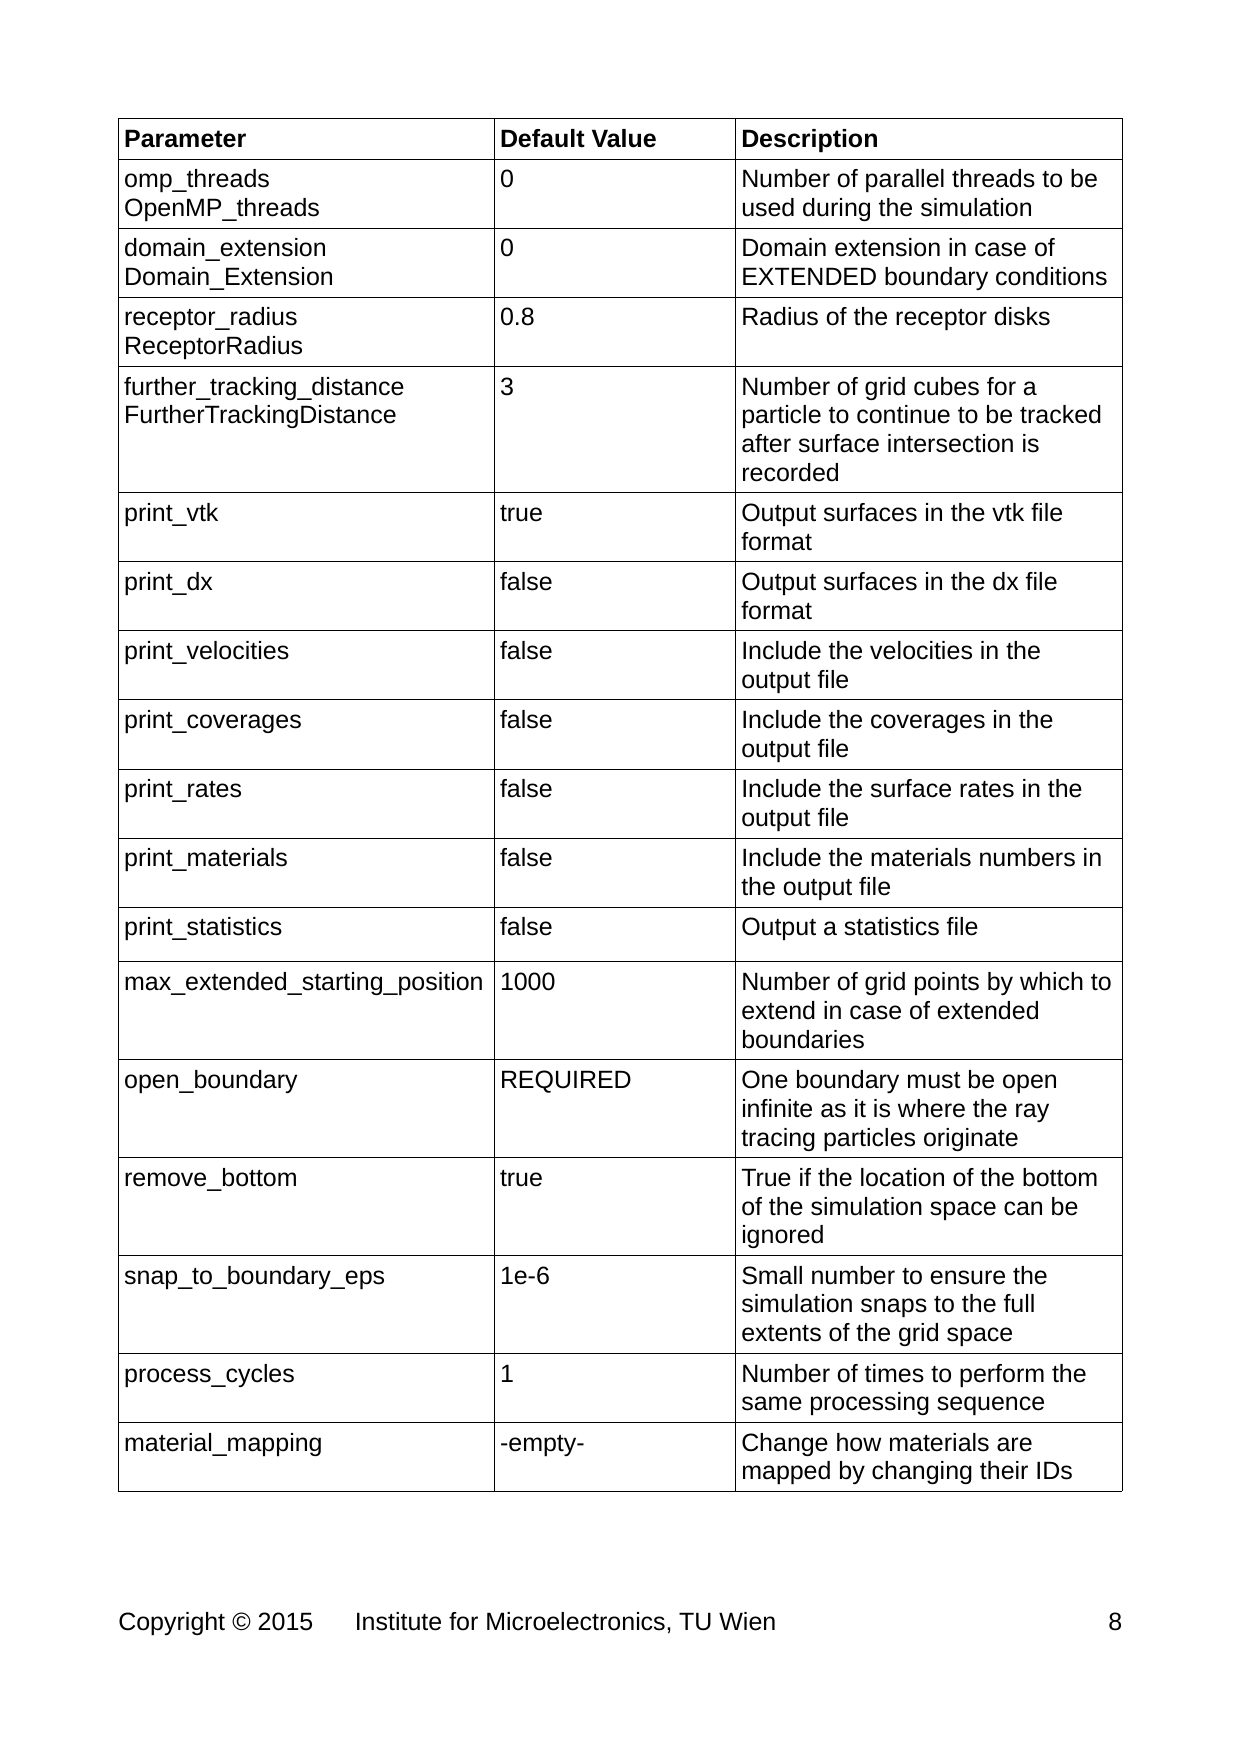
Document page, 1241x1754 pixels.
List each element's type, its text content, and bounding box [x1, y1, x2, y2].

table_header Description [736, 119, 1122, 158]
table_cell false [495, 700, 735, 768]
table_cell receptor_radius ReceptorRadius [119, 298, 494, 366]
table_cell print_velocities [119, 631, 494, 699]
table_cell True if the location of the bottom of the simulation space can be ignored [736, 1158, 1122, 1255]
table_cell 0 [495, 229, 735, 297]
table_cell Include the surface rates in the output file [736, 770, 1122, 837]
table_header Default Value [495, 119, 735, 158]
table_cell remove_bottom [119, 1158, 494, 1255]
table_cell domain_extension Domain_Extension [119, 229, 494, 297]
table_cell Number of parallel threads to be used during the simulation [736, 160, 1122, 227]
table_cell print_dx [119, 562, 494, 630]
table_cell 0 [495, 160, 735, 227]
table_cell print_materials [119, 839, 494, 907]
table_cell false [495, 562, 735, 630]
table_cell Output surfaces in the dx file format [736, 562, 1122, 630]
table_cell further_tracking_distance FurtherTrackingDistance [119, 367, 494, 492]
table_cell 1e-6 [495, 1256, 735, 1353]
table_cell print_coverages [119, 700, 494, 768]
table_cell print_statistics [119, 908, 494, 961]
table_cell process_cycles [119, 1354, 494, 1422]
table_cell 1 [495, 1354, 735, 1422]
table_cell Output surfaces in the vtk file format [736, 493, 1122, 561]
table_cell 3 [495, 367, 735, 492]
table_cell -empty- [495, 1423, 735, 1491]
table_cell max_extended_starting_position [119, 962, 494, 1059]
table_cell Number of grid points by which to extend in case of extended boundaries [736, 962, 1122, 1059]
table_cell open_boundary [119, 1060, 494, 1157]
table_cell 0.8 [495, 298, 735, 366]
table_cell REQUIRED [495, 1060, 735, 1157]
table_cell Domain extension in case of EXTENDED boundary conditions [736, 229, 1122, 297]
table_header Parameter [119, 119, 494, 158]
table_cell Radius of the receptor disks [736, 298, 1122, 366]
table_cell false [495, 631, 735, 699]
table_cell true [495, 493, 735, 561]
table_cell false [495, 839, 735, 907]
table_cell 1000 [495, 962, 735, 1059]
table_cell One boundary must be open infinite as it is where the ray tracing particles originate [736, 1060, 1122, 1157]
table_cell Include the materials numbers in the output file [736, 839, 1122, 907]
table_cell material_mapping [119, 1423, 494, 1491]
table_cell Number of times to perform the same processing sequence [736, 1354, 1122, 1422]
table_cell print_vtk [119, 493, 494, 561]
table_cell false [495, 908, 735, 961]
table_cell Include the coverages in the output file [736, 700, 1122, 768]
table_cell Small number to ensure the simulation snaps to the full extents of the grid space [736, 1256, 1122, 1353]
table_cell omp_threads OpenMP_threads [119, 160, 494, 227]
table_cell false [495, 770, 735, 837]
table_cell print_rates [119, 770, 494, 837]
table_cell Number of grid cubes for a particle to continue to be tracked after surface intersection is recorded [736, 367, 1122, 492]
table_cell Output a statistics file [736, 908, 1122, 961]
table_cell true [495, 1158, 735, 1255]
table_cell snap_to_boundary_eps [119, 1256, 494, 1353]
table_cell Change how materials are mapped by changing their IDs [736, 1423, 1122, 1491]
table_cell Include the velocities in the output file [736, 631, 1122, 699]
